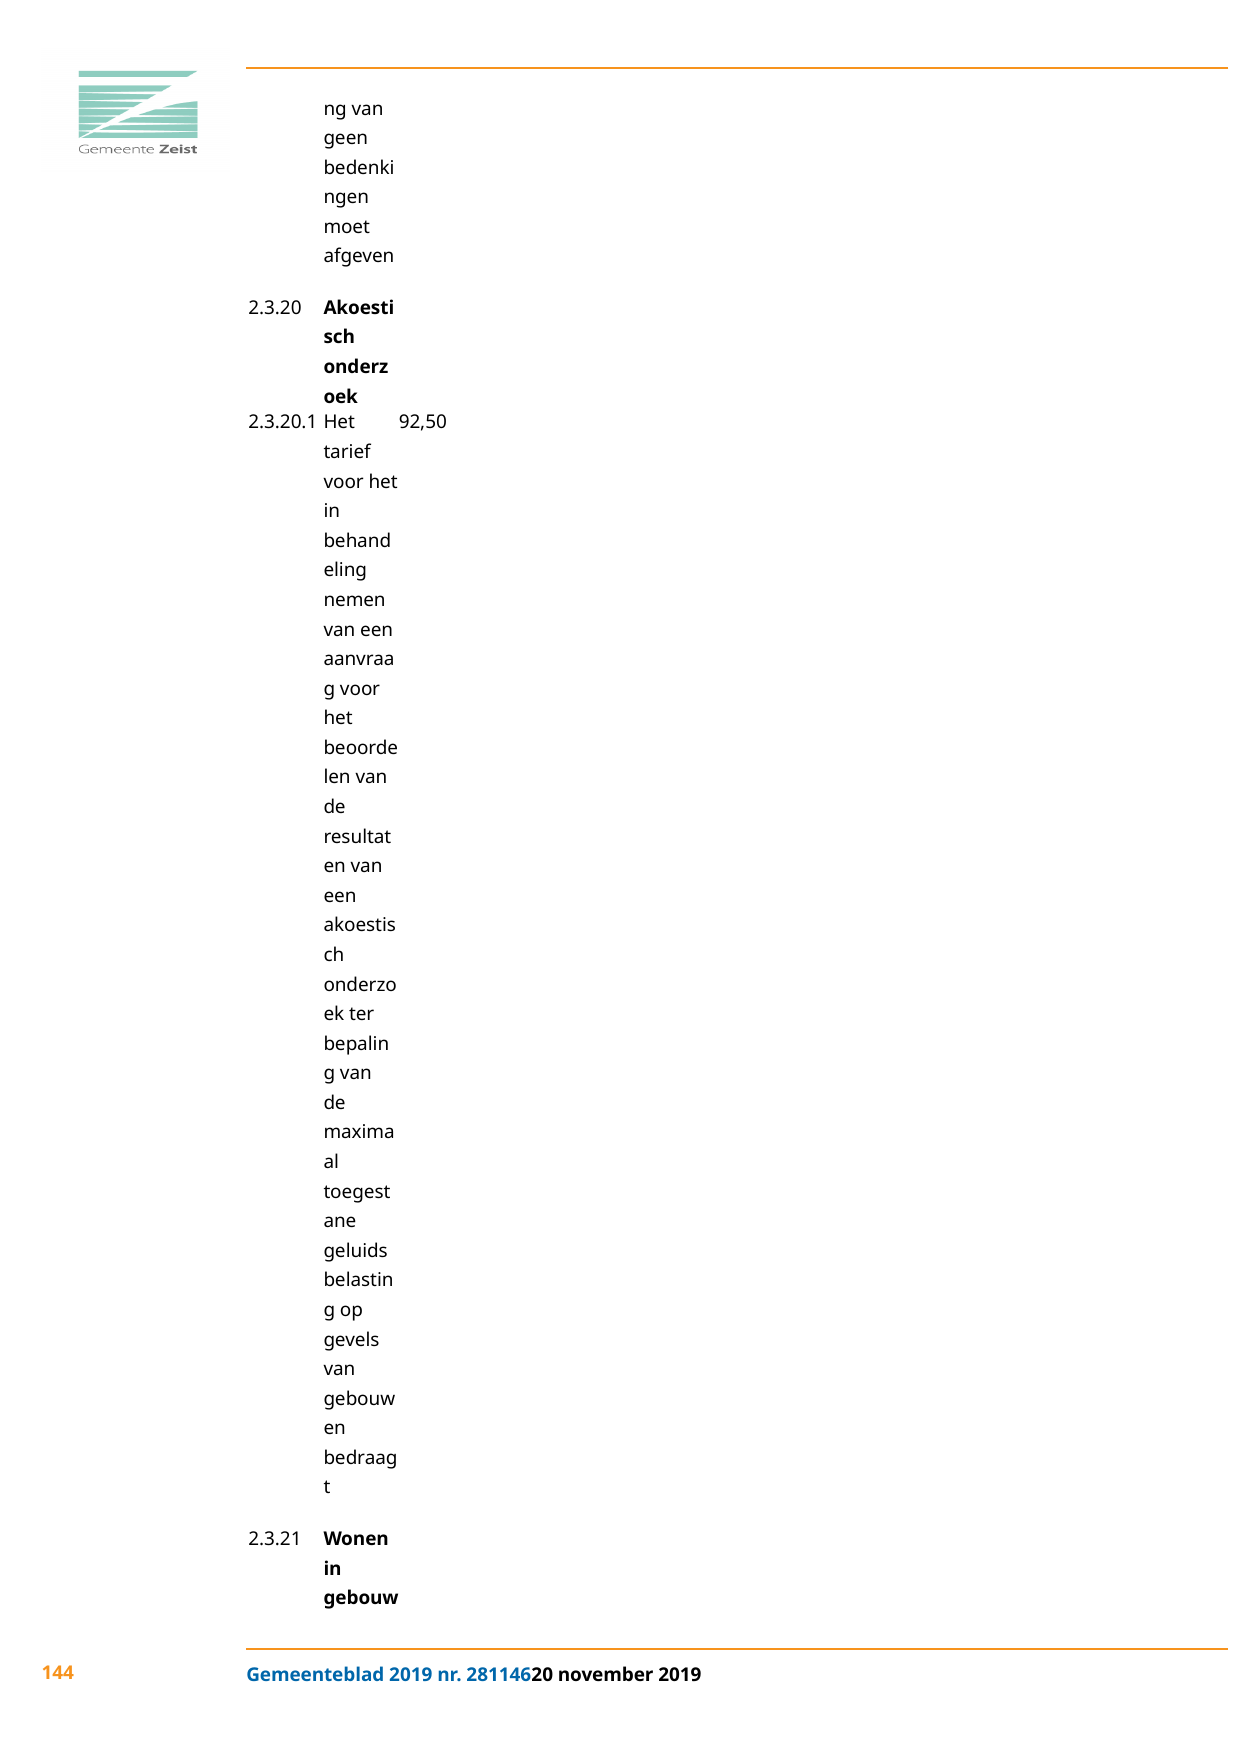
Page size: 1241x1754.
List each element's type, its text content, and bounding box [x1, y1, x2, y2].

table_cell [248, 269, 323, 294]
table_cell [399, 1525, 474, 1610]
table_cell [399, 269, 474, 294]
table_cell 2.3.21 [248, 1525, 323, 1610]
table_cell Wonen in gebouw [323, 1525, 398, 1610]
table_cell Het tarief voor het in behandeling nemen van een aanvraag voor het beoordelen van de resultaten van een akoestisch onderzoek ter bepaling van de maximaal toegestane geluidsbelasting op gevels van gebouwen bedraagt [323, 409, 398, 1499]
table_cell [399, 95, 474, 268]
table_cell 92,50 [399, 409, 474, 1499]
table_cell [399, 1499, 474, 1525]
table_cell 2.3.20.1 [248, 409, 323, 1499]
table_cell [323, 1499, 398, 1525]
table_cell ng van geen bedenkingen moet afgeven [323, 95, 398, 268]
table_cell 2.3.20 [248, 294, 323, 409]
table_cell Akoestisch onderzoek [323, 294, 398, 409]
picture [41, 47, 231, 172]
table_cell [323, 269, 398, 294]
table_cell [248, 1499, 323, 1525]
table_cell [399, 294, 474, 409]
table_cell [248, 95, 323, 268]
